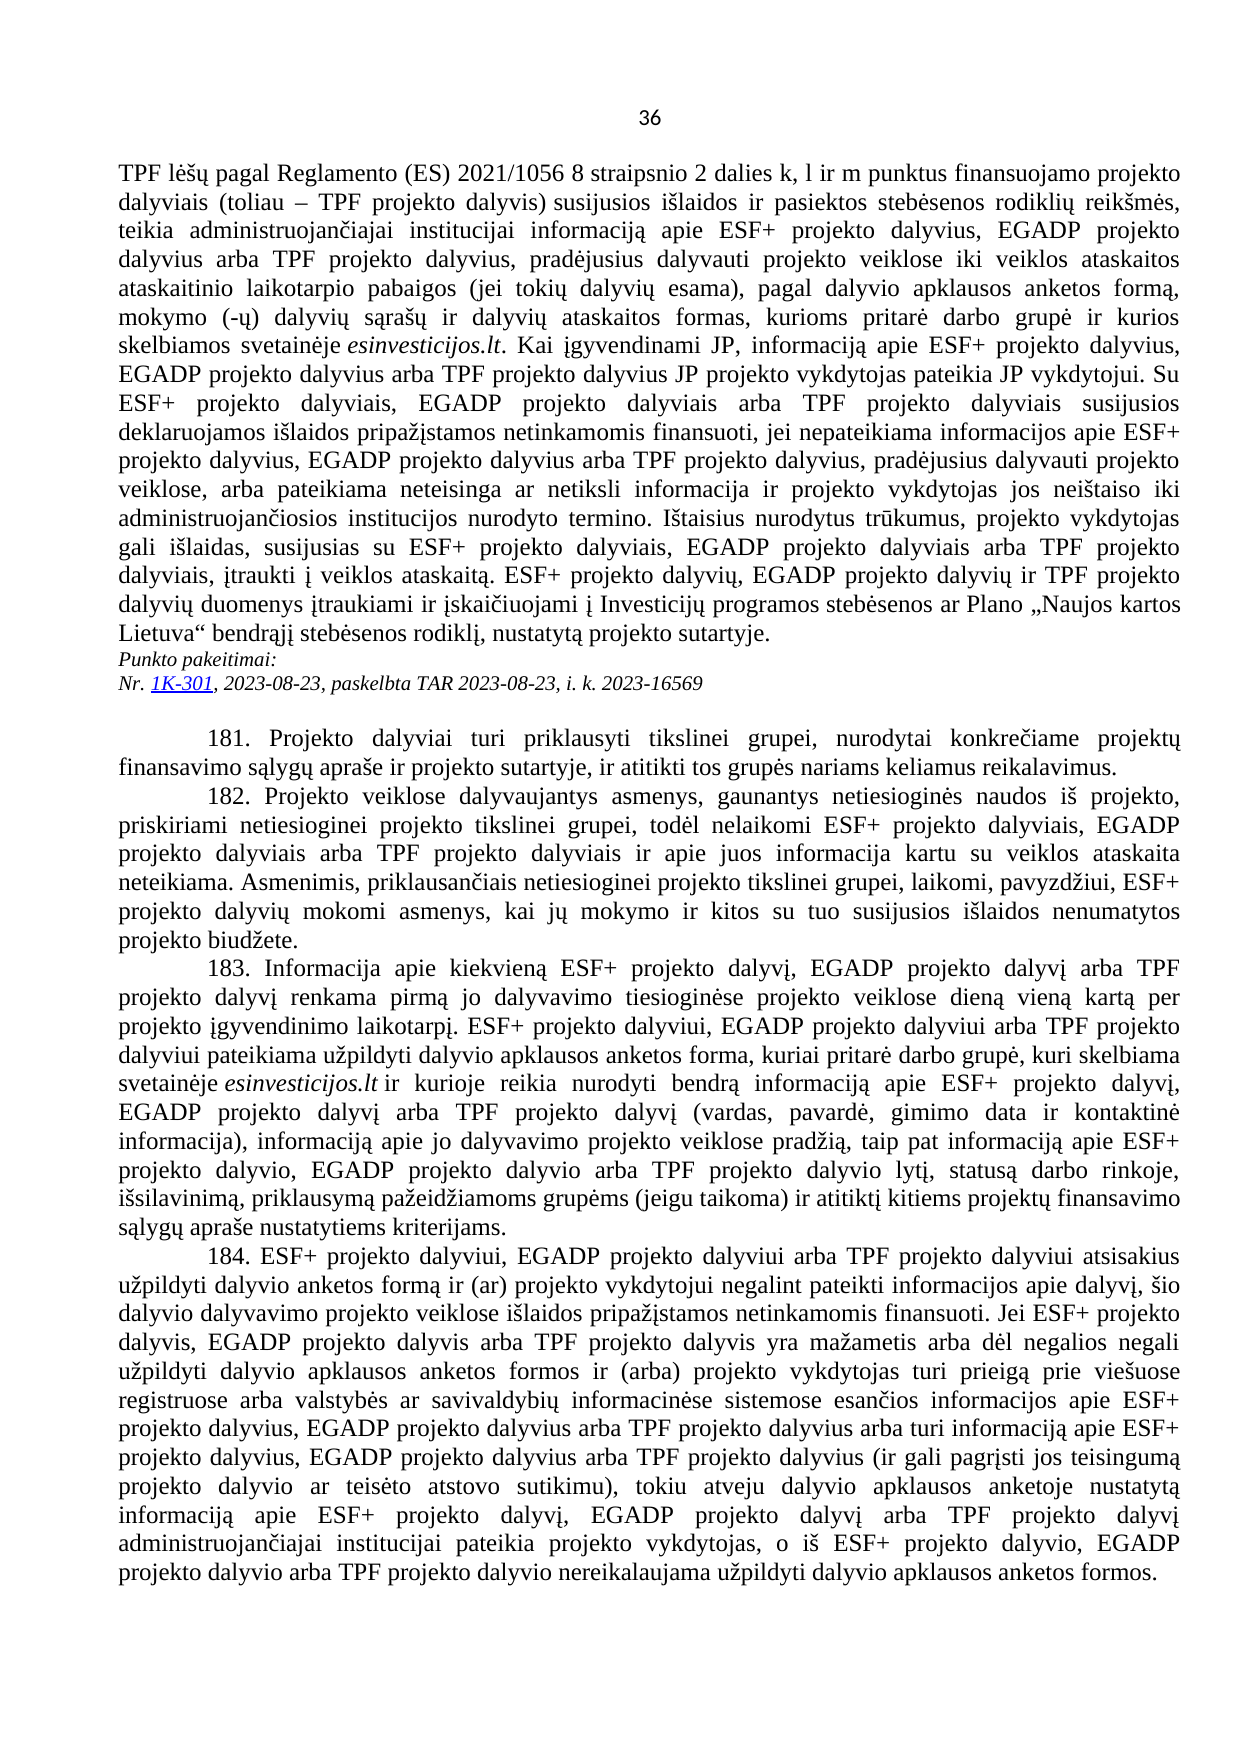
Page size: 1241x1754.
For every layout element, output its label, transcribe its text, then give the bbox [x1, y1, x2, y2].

text 184. ESF+ projekto dalyviui, EGADP projekto dalyviui arba TPF projekto dalyviui atsisakius užpildyti dalyvio anketos formą ir (ar) projekto vykdytojui negalint pateikti informacijos apie dalyvį, šio dalyvio dalyvavimo projekto veiklose išlaidos pripažįstamos netinkamomis finansuoti. Jei ESF+ projekto dalyvis, EGADP projekto dalyvis arba TPF projekto dalyvis yra mažametis arba dėl negalios negali užpildyti dalyvio apklausos anketos formos ir (arba) projekto vykdytojas turi prieigą prie viešuose registruose arba valstybės ar savivaldybių informacinėse sistemose esančios informacijos apie ESF+ projekto dalyvius, EGADP projekto dalyvius arba TPF projekto dalyvius arba turi informaciją apie ESF+ projekto dalyvius, EGADP projekto dalyvius arba TPF projekto dalyvius (ir gali pagrįsti jos teisingumą projekto dalyvio ar teisėto atstovo sutikimu), tokiu atveju dalyvio apklausos anketoje nustatytą informaciją apie ESF+ projekto dalyvį, EGADP projekto dalyvį arba TPF projekto dalyvį administruojančiajai institucijai pateikia projekto vykdytojas, o iš ESF+ projekto dalyvio, EGADP projekto dalyvio arba TPF projekto dalyvio nereikalaujama užpildyti dalyvio apklausos anketos formos. [118, 1241, 1181, 1586]
text 181. Projekto dalyviai turi priklausyti tikslinei grupei, nurodytai konkrečiame projektų finansavimo sąlygų apraše ir projekto sutartyje, ir atitikti tos grupės nariams keliamus reikalavimus. [118, 723, 1181, 781]
text 182. Projekto veiklose dalyvaujantys asmenys, gaunantys netiesioginės naudos iš projekto, priskiriami netiesioginei projekto tikslinei grupei, todėl nelaikomi ESF+ projekto dalyviais, EGADP projekto dalyviais arba TPF projekto dalyviais ir apie juos informacija kartu su veiklos ataskaita neteikiama. Asmenimis, priklausančiais netiesioginei projekto tikslinei grupei, laikomi, pavyzdžiui, ESF+ projekto dalyvių mokomi asmenys, kai jų mokymo ir kitos su tuo susijusios išlaidos nenumatytos projekto biudžete. [118, 781, 1181, 953]
text Nr. 1K-301, 2023-08-23, paskelbta TAR 2023-08-23, i. k. 2023-16569 [118, 671, 1181, 695]
text 183. Informacija apie kiekvieną ESF+ projekto dalyvį, EGADP projekto dalyvį arba TPF projekto dalyvį renkama pirmą jo dalyvavimo tiesioginėse projekto veiklose dieną vieną kartą per projekto įgyvendinimo laikotarpį. ESF+ projekto dalyviui, EGADP projekto dalyviui arba TPF projekto dalyviui pateikiama užpildyti dalyvio apklausos anketos forma, kuriai pritarė darbo grupė, kuri skelbiama svetainėje esinvesticijos.lt ir kurioje reikia nurodyti bendrą informaciją apie ESF+ projekto dalyvį, EGADP projekto dalyvį arba TPF projekto dalyvį (vardas, pavardė, gimimo data ir kontaktinė informacija), informaciją apie jo dalyvavimo projekto veiklose pradžią, taip pat informaciją apie ESF+ projekto dalyvio, EGADP projekto dalyvio arba TPF projekto dalyvio lytį, statusą darbo rinkoje, išsilavinimą, priklausymą pažeidžiamoms grupėms (jeigu taikoma) ir atitiktį kitiems projektų finansavimo sąlygų apraše nustatytiems kriterijams. [118, 953, 1181, 1241]
text Punkto pakeitimai: [118, 647, 1181, 671]
text TPF lėšų pagal Reglamento (ES) 2021/1056 8 straipsnio 2 dalies k, l ir m punktus finansuojamo projekto dalyviais (toliau – TPF projekto dalyvis) susijusios išlaidos ir pasiektos stebėsenos rodiklių reikšmės, teikia administruojančiajai institucijai informaciją apie ESF+ projekto dalyvius, EGADP projekto dalyvius arba TPF projekto dalyvius, pradėjusius dalyvauti projekto veiklose iki veiklos ataskaitos ataskaitinio laikotarpio pabaigos (jei tokių dalyvių esama), pagal dalyvio apklausos anketos formą, mokymo (-ų) dalyvių sąrašų ir dalyvių ataskaitos formas, kurioms pritarė darbo grupė ir kurios skelbiamos svetainėje esinvesticijos.lt. Kai įgyvendinami JP, informaciją apie ESF+ projekto dalyvius, EGADP projekto dalyvius arba TPF projekto dalyvius JP projekto vykdytojas pateikia JP vykdytojui. Su ESF+ projekto dalyviais, EGADP projekto dalyviais arba TPF projekto dalyviais susijusios deklaruojamos išlaidos pripažįstamos netinkamomis finansuoti, jei nepateikiama informacijos apie ESF+ projekto dalyvius, EGADP projekto dalyvius arba TPF projekto dalyvius, pradėjusius dalyvauti projekto veiklose, arba pateikiama neteisinga ar netiksli informacija ir projekto vykdytojas jos neištaiso iki administruojančiosios institucijos nurodyto termino. Ištaisius nurodytus trūkumus, projekto vykdytojas gali išlaidas, susijusias su ESF+ projekto dalyviais, EGADP projekto dalyviais arba TPF projekto dalyviais, įtraukti į veiklos ataskaitą. ESF+ projekto dalyvių, EGADP projekto dalyvių ir TPF projekto dalyvių duomenys įtraukiami ir įskaičiuojami į Investicijų programos stebėsenos ar Plano „Naujos kartos Lietuva“ bendrąjį stebėsenos rodiklį, nustatytą projekto sutartyje. [118, 158, 1181, 647]
